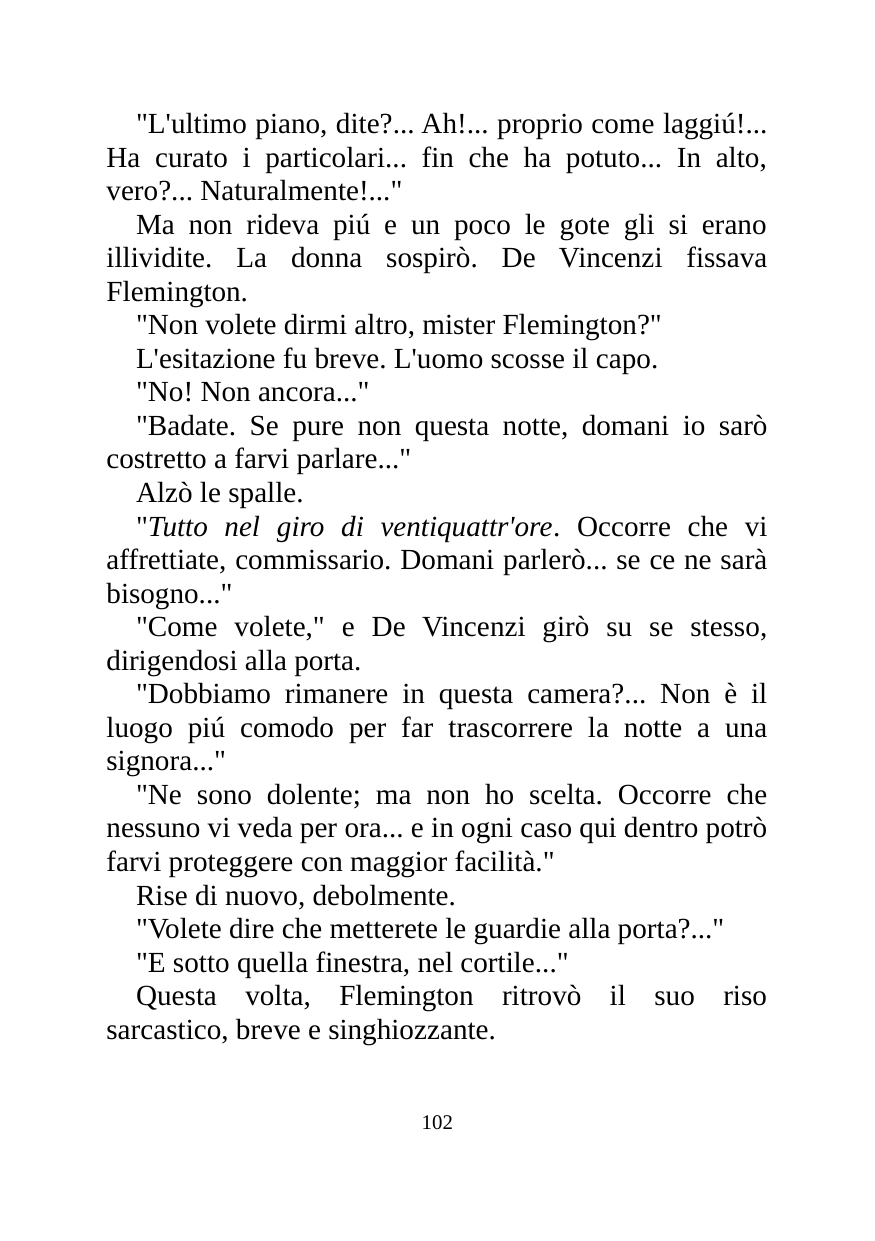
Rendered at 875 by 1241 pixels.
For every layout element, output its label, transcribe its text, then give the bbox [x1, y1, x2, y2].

text Questa volta, Flemington ritrovò il suo riso sarcastico, breve e singhiozzante. [106, 978, 768, 1045]
text L'esitazione fu breve. L'uomo scosse il capo. [106, 341, 768, 374]
text "Non volete dirmi altro, mister Flemington?" [106, 307, 768, 341]
text Rise di nuovo, debolmente. [106, 878, 768, 911]
text "Volete dire che metterete le guardie alla porta?..." [106, 911, 768, 945]
text Ma non rideva piú e un poco le gote gli si erano illividite. La donna sospirò. De Vincenzi fissava Flemington. [106, 207, 768, 307]
text "Dobbiamo rimanere in questa camera?... Non è il luogo piú comodo per far trascorrere la notte a una signora..." [106, 676, 768, 777]
text "L'ultimo piano, dite?... Ah!... proprio come laggiú!... Ha curato i particolari... fin che ha potuto... In alto, vero?... Naturalmente!..." [106, 106, 768, 207]
text "Come volete," e De Vincenzi girò su se stesso, dirigendosi alla porta. [106, 609, 768, 676]
text "Tutto nel giro di ventiquattr'ore. Occorre che vi affrettiate, commissario. Domani parlerò... se ce ne sarà bisogno..." [106, 509, 768, 609]
text "Badate. Se pure non questa notte, domani io sarò costretto a farvi parlare..." [106, 408, 768, 475]
text "Ne sono dolente; ma non ho scelta. Occorre che nessuno vi veda per ora... e in ogni caso qui dentro potrò farvi proteggere con maggior facilità." [106, 777, 768, 878]
text Alzò le spalle. [106, 475, 768, 509]
text "E sotto quella finestra, nel cortile..." [106, 945, 768, 978]
text "No! Non ancora..." [106, 374, 768, 408]
